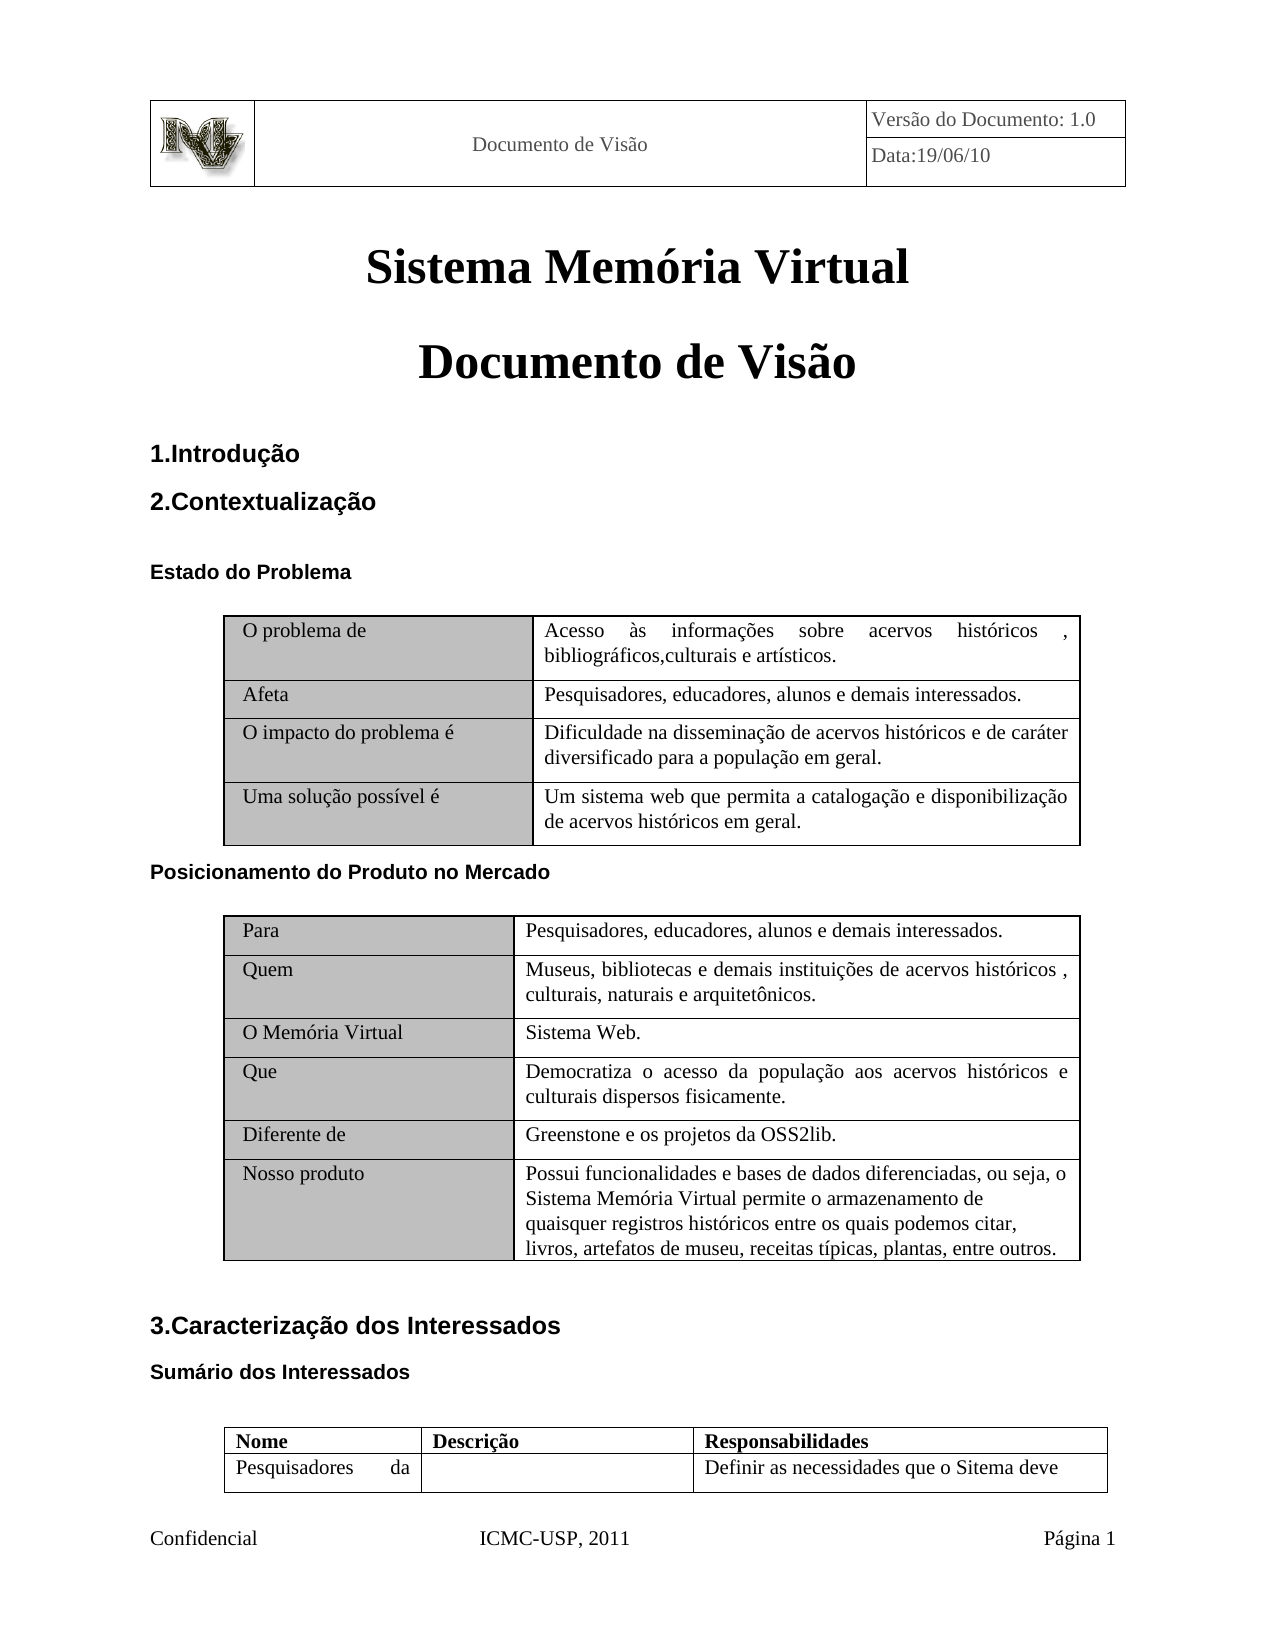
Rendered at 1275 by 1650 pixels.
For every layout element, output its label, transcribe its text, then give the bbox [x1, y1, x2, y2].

table_cell Definir as necessidades que o Sitema deve [694, 1454, 1107, 1492]
picture [155, 105, 245, 181]
table_header Acesso às informações sobre acervos históricos , bibliográficos,culturais e artísticos. [534, 617, 1079, 680]
table_cell Museus, bibliotecas e demais instituições de acervos históricos , culturais, naturais e arquitetônicos. [515, 956, 1079, 1018]
title Sistema Memória Virtual [150, 236, 1125, 294]
table_cell O Memória Virtual [225, 1019, 513, 1057]
table_cell [422, 1454, 693, 1492]
subtitle Introdução [150, 439, 1125, 468]
table_cell Democratiza o acesso da população aos acervos históricos e culturais dispersos fisicamente. [515, 1058, 1079, 1120]
title Documento de Visão [150, 331, 1125, 389]
table_cell Uma solução possível é [225, 783, 532, 845]
table_cell Afeta [225, 681, 532, 718]
table_cell O impacto do problema é [225, 719, 532, 782]
subtitle Estado do Problema [150, 559, 1125, 584]
table_header Pesquisadores, educadores, alunos e demais interessados. [515, 917, 1079, 955]
subtitle Caracterização dos Interessados [150, 1311, 1125, 1340]
table_cell Dificuldade na disseminação de acervos históricos e de caráter diversificado para a população em geral. [534, 719, 1079, 782]
table_cell Um sistema web que permita a catalogação e disponibilização de acervos históricos em geral. [534, 783, 1079, 845]
table_header Responsabilidades [694, 1428, 1107, 1453]
table_header Descrição [422, 1428, 693, 1453]
subtitle Contextualização [150, 486, 1125, 515]
table_header Para [225, 917, 513, 955]
subtitle Posicionamento do Produto no Mercado [150, 859, 1125, 884]
table_cell Que [225, 1058, 513, 1120]
table_cell Sistema Web. [515, 1019, 1079, 1057]
table_cell Nosso produto [225, 1160, 513, 1260]
subtitle Sumário dos Interessados [150, 1358, 1125, 1383]
table_cell Pesquisadores da [225, 1454, 421, 1492]
table_cell Diferente de [225, 1121, 513, 1159]
table_cell Pesquisadores, educadores, alunos e demais interessados. [534, 681, 1079, 718]
table_cell Quem [225, 956, 513, 1018]
table_cell Greenstone e os projetos da OSS2lib. [515, 1121, 1079, 1159]
table_cell Possui funcionalidades e bases de dados diferenciadas, ou seja, o Sistema Memória Virtual permite o armazenamento de quaisquer registros históricos entre os quais podemos citar, livros, artefatos de museu, receitas típicas, plantas, entre outros. [515, 1160, 1079, 1260]
table_header O problema de [225, 617, 532, 680]
table_header Nome [225, 1428, 421, 1453]
